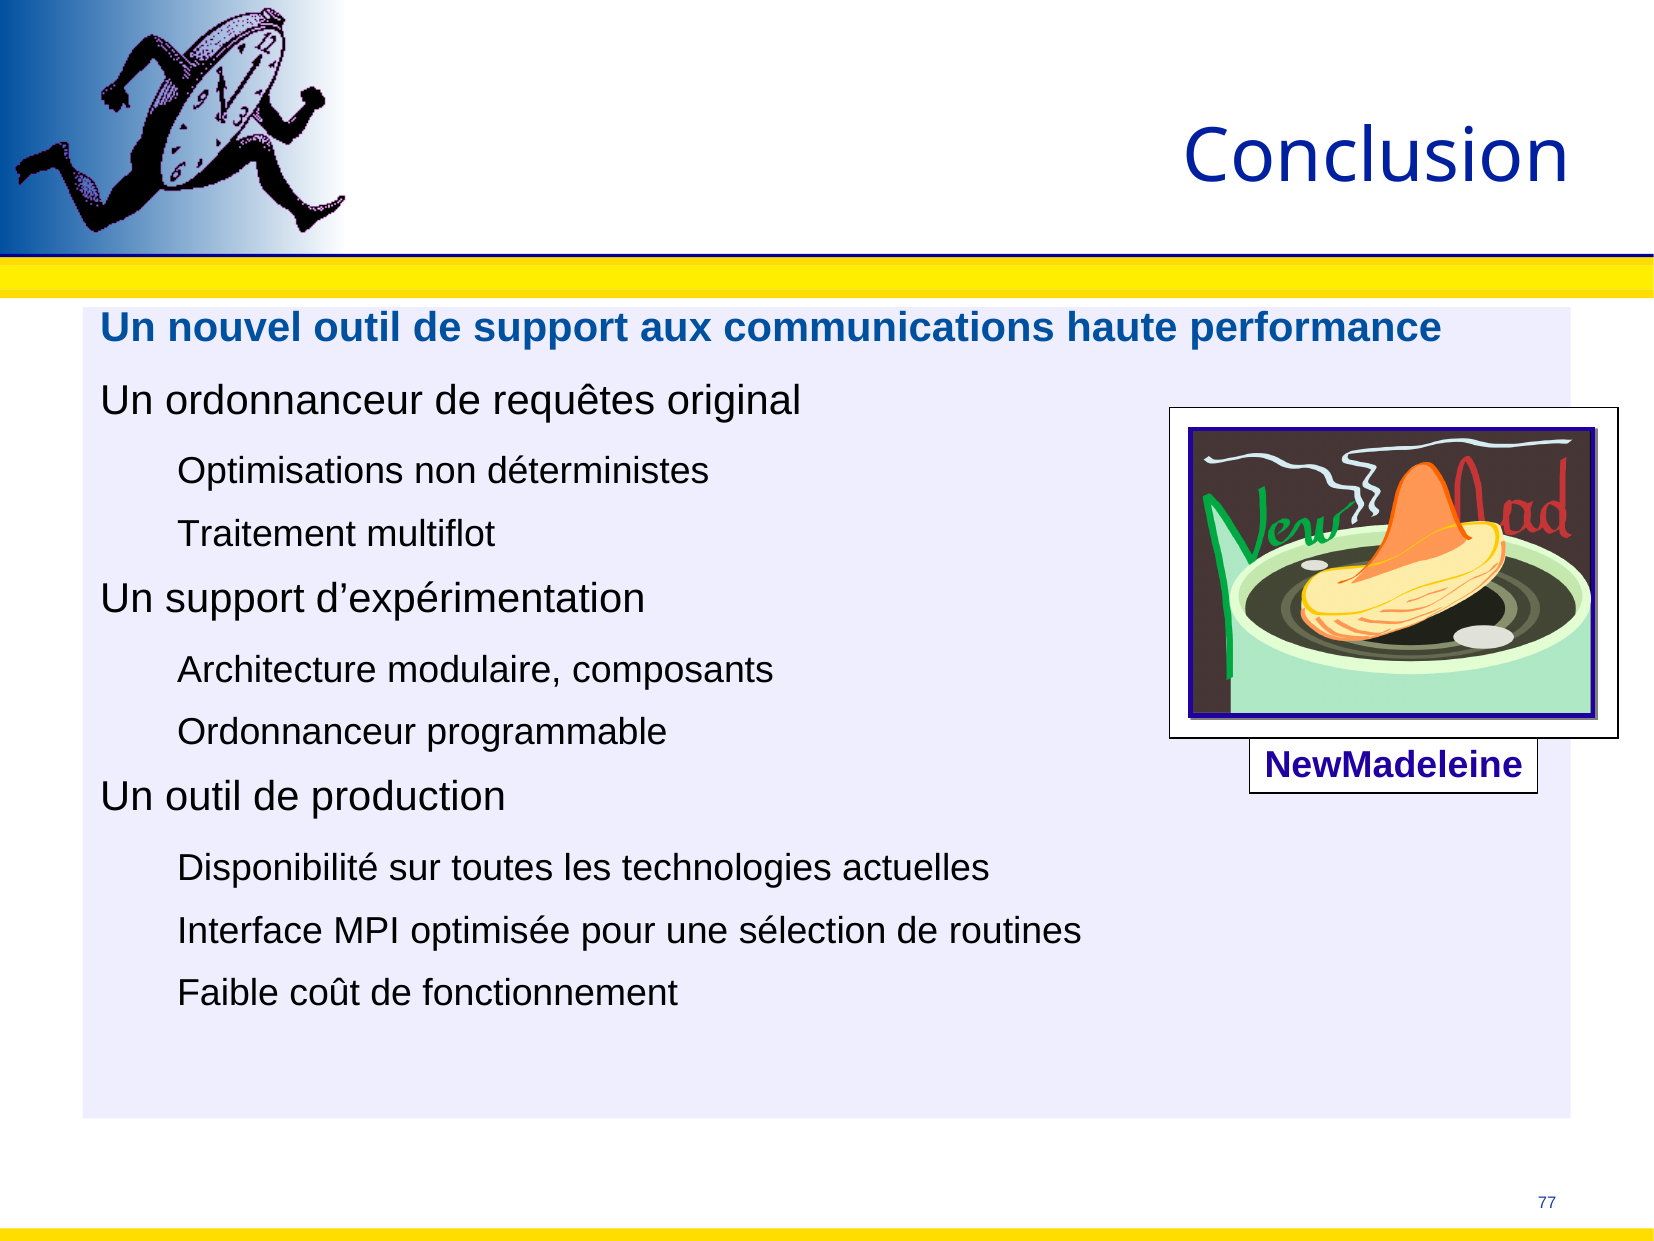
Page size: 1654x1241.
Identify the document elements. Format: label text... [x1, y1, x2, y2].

picture [14, 0, 353, 245]
text_box NewMadeleine [1249, 738, 1538, 793]
text_box [1169, 407, 1619, 739]
list Un nouvel outil de support aux communications haute performance Un ordonnanceur de requêtes original Optimisations non déterministes Traitement multiflot Un support d’expérimentation Architecture modulaire, composants Ordonnanceur programmable Un outil de production Disponibilité sur toutes les technologies actuelles Interface MPI optimisée pour une sélection de routines Faible coût de fonctionnement [82, 307, 1571, 1119]
picture [1192, 431, 1591, 714]
title Conclusion [372, 49, 1571, 257]
